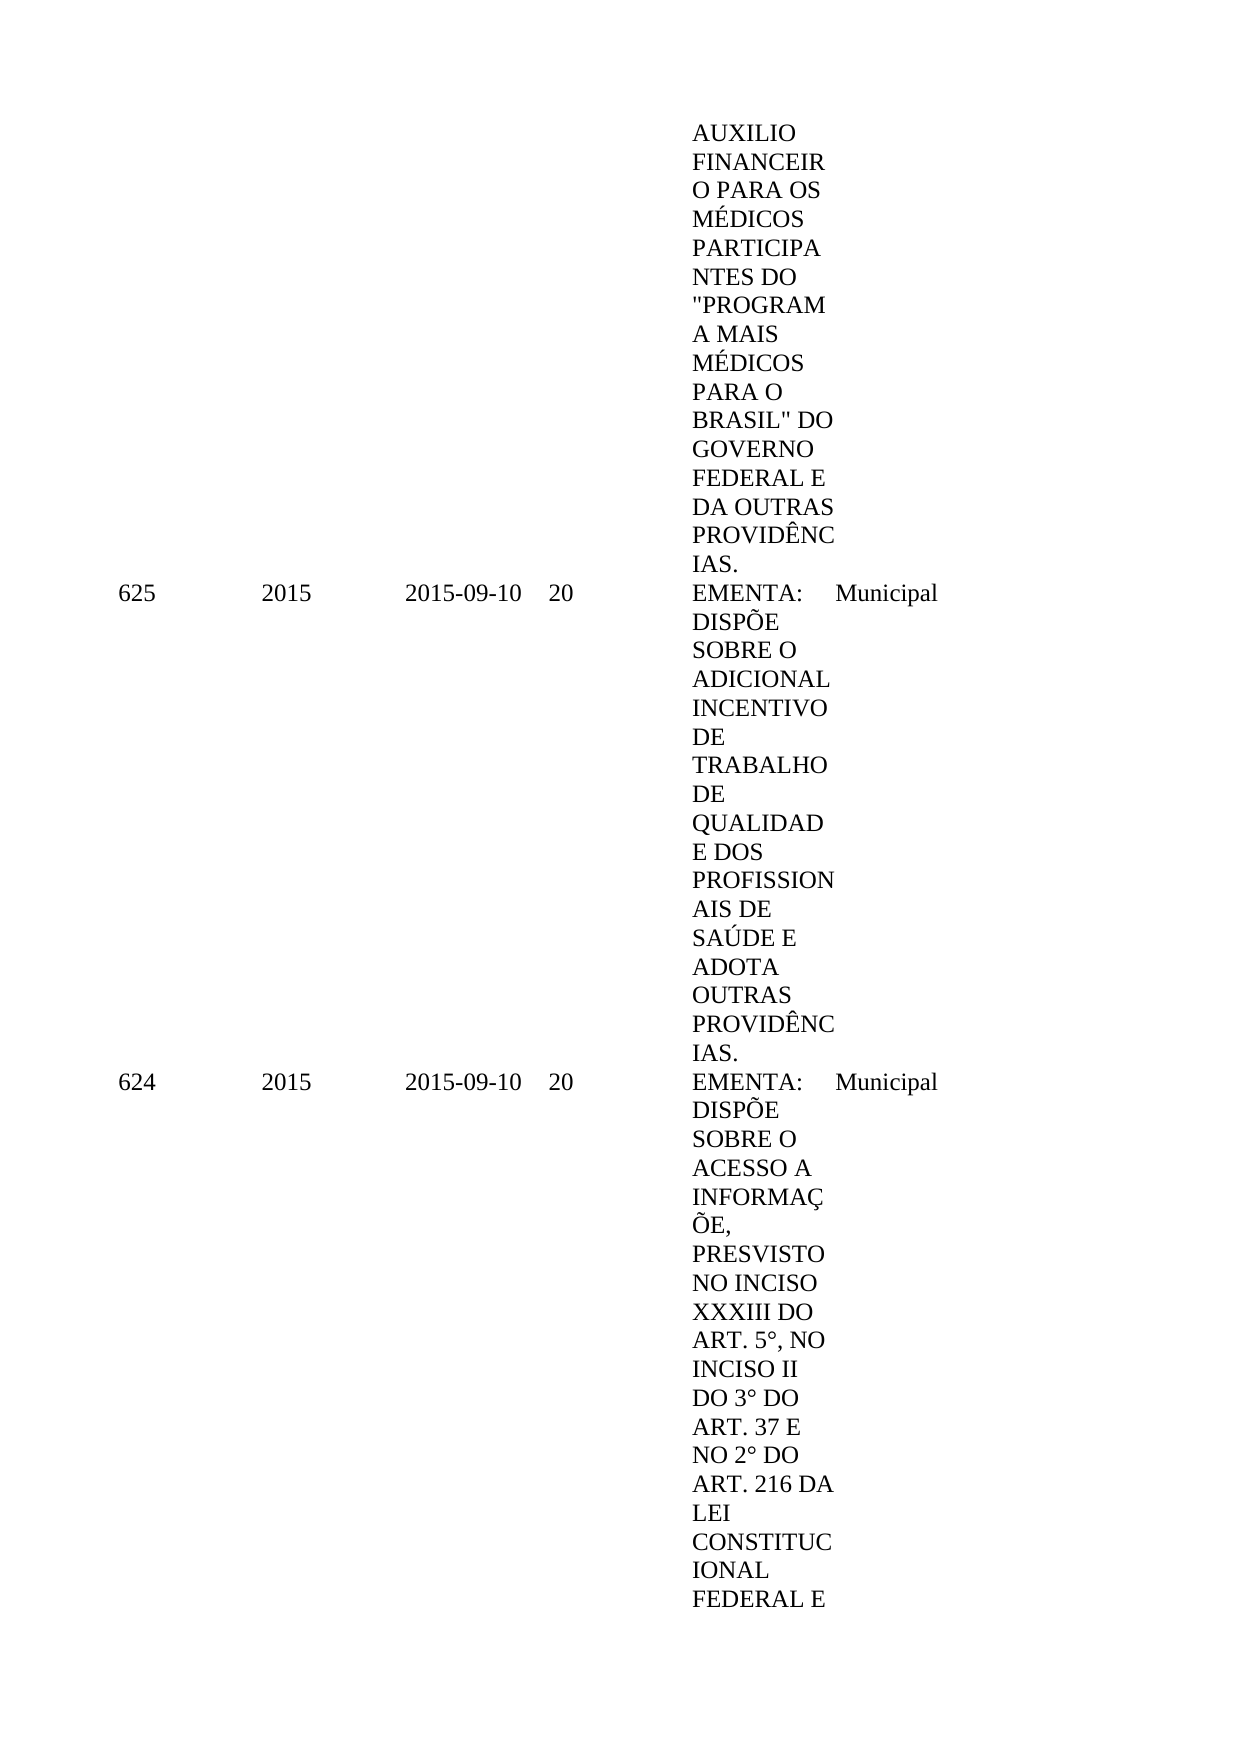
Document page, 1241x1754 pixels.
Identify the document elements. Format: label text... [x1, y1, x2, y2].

table_cell 2015-09-10 [405, 1067, 548, 1613]
table_cell [835, 118, 979, 578]
table_cell [548, 118, 692, 578]
table_cell 2015-09-10 [405, 578, 548, 1067]
table_cell [979, 118, 1122, 578]
table_cell 2015 [261, 578, 405, 1067]
table_cell 625 [118, 578, 261, 1067]
table_cell Municipal [835, 578, 979, 1067]
table_cell 624 [118, 1067, 261, 1613]
table_cell [979, 1067, 1122, 1613]
table_cell EMENTA: DISPÕE SOBRE O ADICIONAL INCENTIVO DE TRABALHO DE QUALIDADE DOS PROFISSIONAIS DE SAÚDE E ADOTA OUTRAS PROVIDÊNCIAS. [692, 578, 835, 1067]
table_cell [979, 578, 1122, 1067]
table_cell [405, 118, 548, 578]
table_cell AUXILIO FINANCEIRO PARA OS MÉDICOS PARTICIPANTES DO "PROGRAMA MAIS MÉDICOS PARA O BRASIL" DO GOVERNO FEDERAL E DA OUTRAS PROVIDÊNCIAS. [692, 118, 835, 578]
table_cell Municipal [835, 1067, 979, 1613]
table_cell 20 [548, 578, 692, 1067]
table_cell [261, 118, 405, 578]
table_cell 20 [548, 1067, 692, 1613]
table_cell [118, 118, 261, 578]
table_cell EMENTA: DISPÕE SOBRE O ACESSO A INFORMAÇÕE, PRESVISTO NO INCISO XXXIII DO ART. 5°, NO INCISO II DO 3° DO ART. 37 E NO 2° DO ART. 216 DA LEI CONSTITUCIONAL FEDERAL E [692, 1067, 835, 1613]
table_cell 2015 [261, 1067, 405, 1613]
